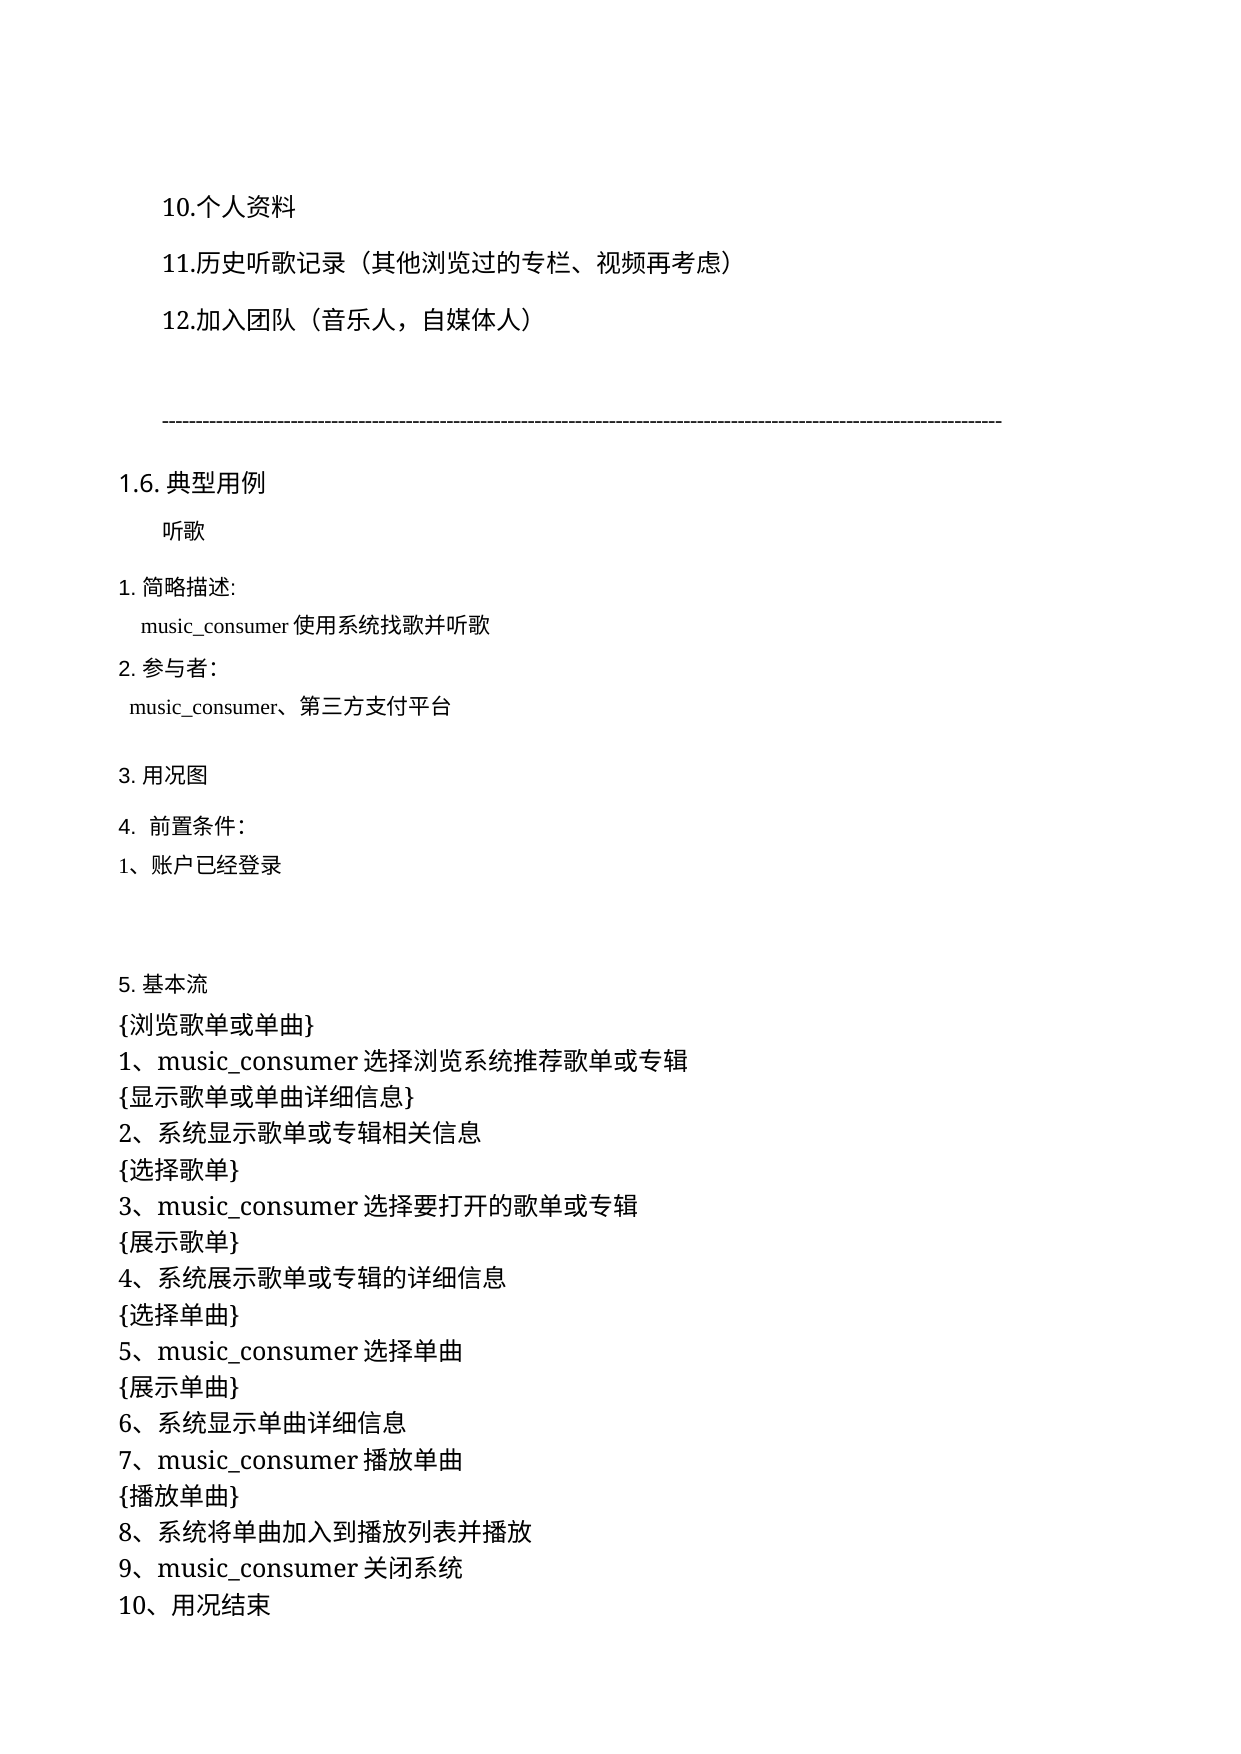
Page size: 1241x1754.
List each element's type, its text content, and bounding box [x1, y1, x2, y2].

subtitle 基本流 [118, 967, 1122, 999]
subtitle 典型用例 [118, 464, 1122, 500]
text ---------------------------------------------------------------------------------------------------------------------------- [118, 405, 1122, 435]
text music_consumer使用系统找歌并听歌 [118, 608, 1122, 639]
subtitle 用况图 [118, 758, 1122, 789]
text 9、music_consumer关闭系统 [118, 1549, 1122, 1585]
text music_consumer、第三方支付平台 [118, 689, 1122, 721]
text 3、music_consumer选择要打开的歌单或专辑 [118, 1186, 1122, 1223]
text {显示歌单或单曲详细信息} [118, 1078, 1122, 1114]
subtitle 简略描述: [118, 570, 1122, 601]
text 2、系统显示歌单或专辑相关信息 [118, 1114, 1122, 1150]
text 11.历史听歌记录（其他浏览过的专栏、视频再考虑） [118, 244, 1122, 280]
text 6、系统显示单曲详细信息 [118, 1404, 1122, 1440]
text 12.加入团队（音乐人，自媒体人） [118, 300, 1122, 337]
text 5、music_consumer选择单曲 [118, 1331, 1122, 1368]
text 4、系统展示歌单或专辑的详细信息 [118, 1259, 1122, 1295]
text 10、用况结束 [118, 1585, 1122, 1621]
subtitle 参与者： [118, 651, 1122, 683]
text 7、music_consumer播放单曲 [118, 1440, 1122, 1476]
text {选择单曲} [118, 1295, 1122, 1331]
text 1、music_consumer选择浏览系统推荐歌单或专辑 [118, 1041, 1122, 1078]
text {展示单曲} [118, 1368, 1122, 1404]
text {选择歌单} [118, 1150, 1122, 1186]
text 10.个人资料 [118, 188, 1122, 224]
text 1、账户已经登录 [118, 848, 1122, 880]
text {浏览歌单或单曲} [118, 1005, 1122, 1041]
text {展示歌单} [118, 1223, 1122, 1259]
subtitle 前置条件： [118, 807, 1122, 841]
text 听歌 [118, 514, 1122, 545]
text 8、系统将单曲加入到播放列表并播放 [118, 1513, 1122, 1549]
text {播放单曲} [118, 1476, 1122, 1513]
